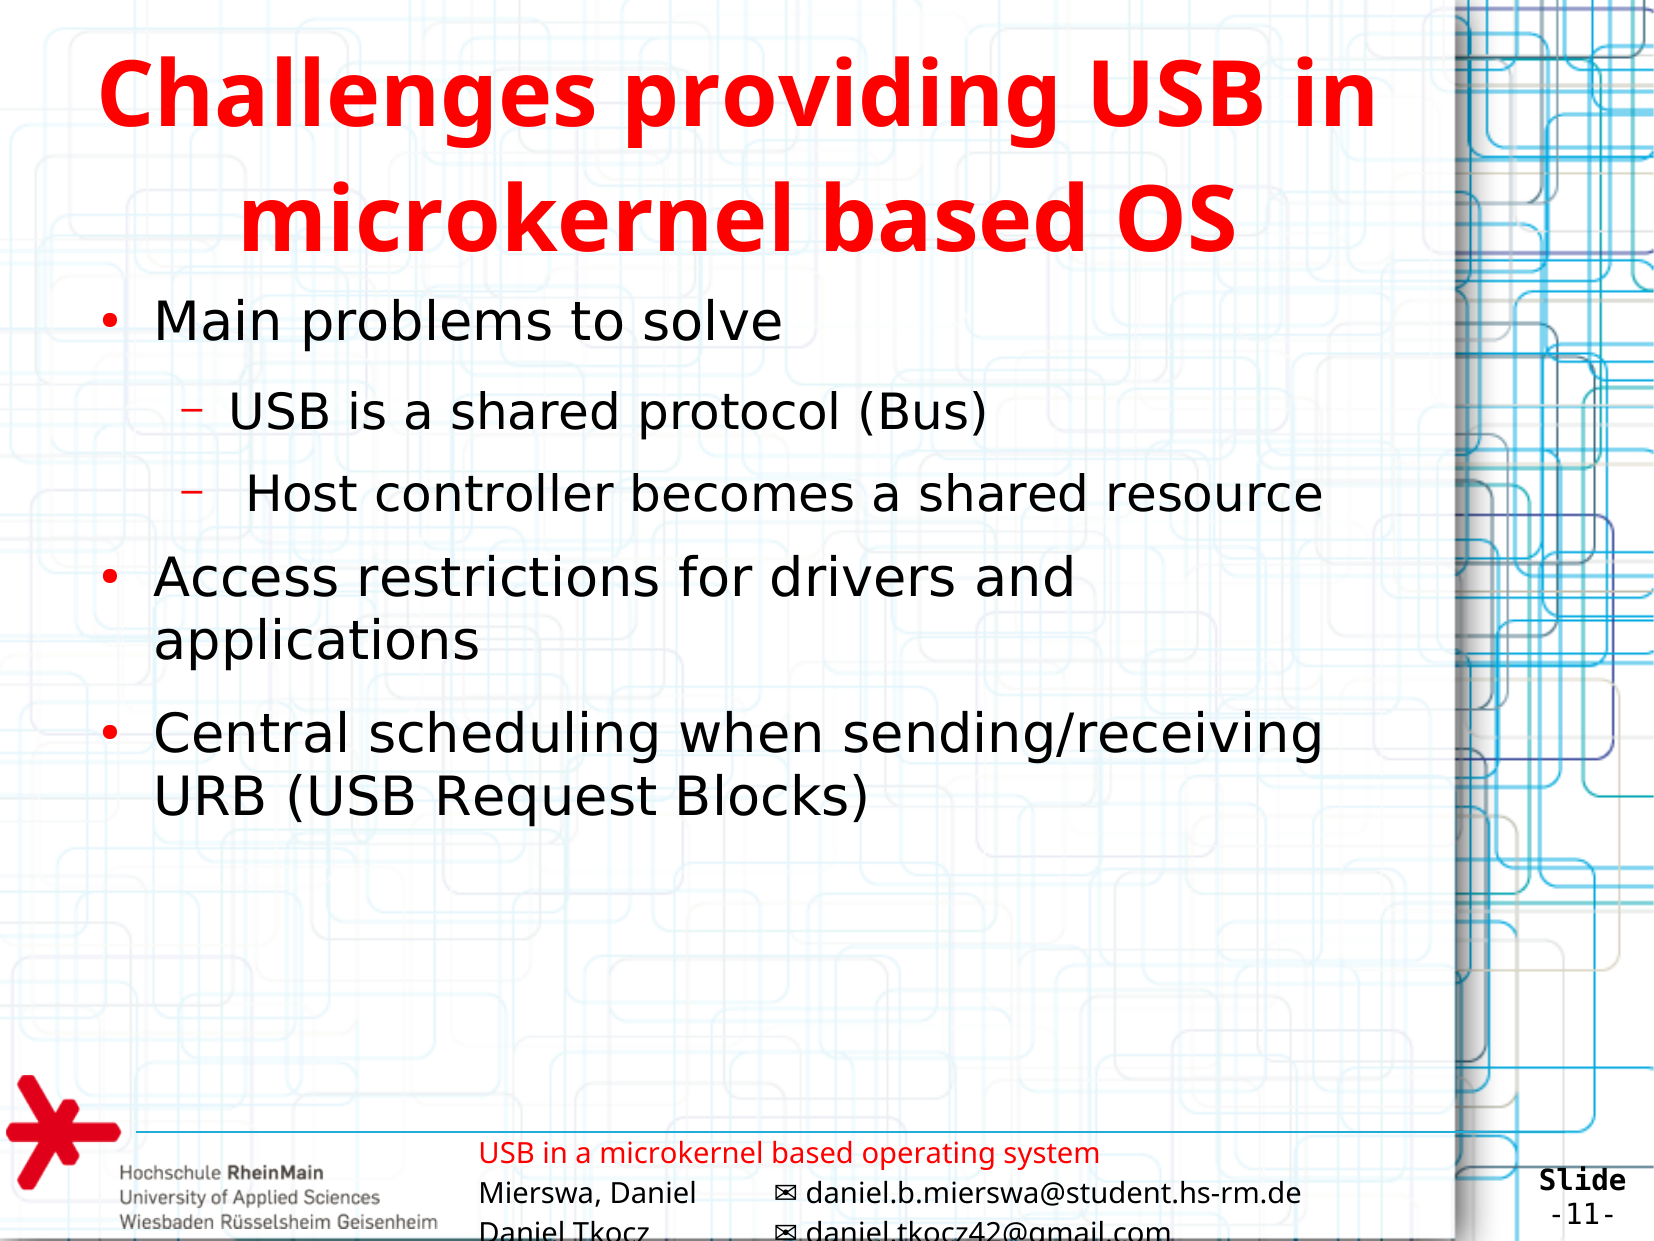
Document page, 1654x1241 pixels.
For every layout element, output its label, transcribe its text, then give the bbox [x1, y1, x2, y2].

picture [608, 1229, 617, 1241]
picture [483, 1224, 495, 1241]
picture [1149, 1229, 1156, 1241]
picture [1130, 1229, 1139, 1241]
picture [1032, 1229, 1041, 1241]
list Main problems to solve USB is a shared protocol (Bus) Host controller becomes a shared resource Access restrictions for drivers and applications Central scheduling when sending/receiving URB (USB Request Blocks) [82, 290, 1418, 1010]
picture [1159, 1229, 1166, 1241]
picture [869, 1229, 877, 1234]
picture [521, 1229, 529, 1241]
picture [1077, 1235, 1084, 1241]
picture [844, 1229, 852, 1241]
picture [778, 1234, 792, 1238]
picture [1061, 1229, 1068, 1241]
picture [809, 1229, 818, 1241]
picture [776, 1228, 782, 1237]
picture [1051, 1229, 1058, 1241]
picture [503, 1235, 510, 1241]
picture [1006, 1224, 1024, 1241]
picture [971, 1225, 979, 1236]
picture [777, 1226, 793, 1231]
picture [827, 1235, 834, 1241]
picture [1012, 1230, 1018, 1238]
picture [927, 1229, 936, 1241]
picture [545, 1229, 553, 1234]
picture [788, 1228, 794, 1237]
picture [0, 0, 1654, 1241]
title Challenges providing USB in microkernel based OS [59, 42, 1418, 264]
